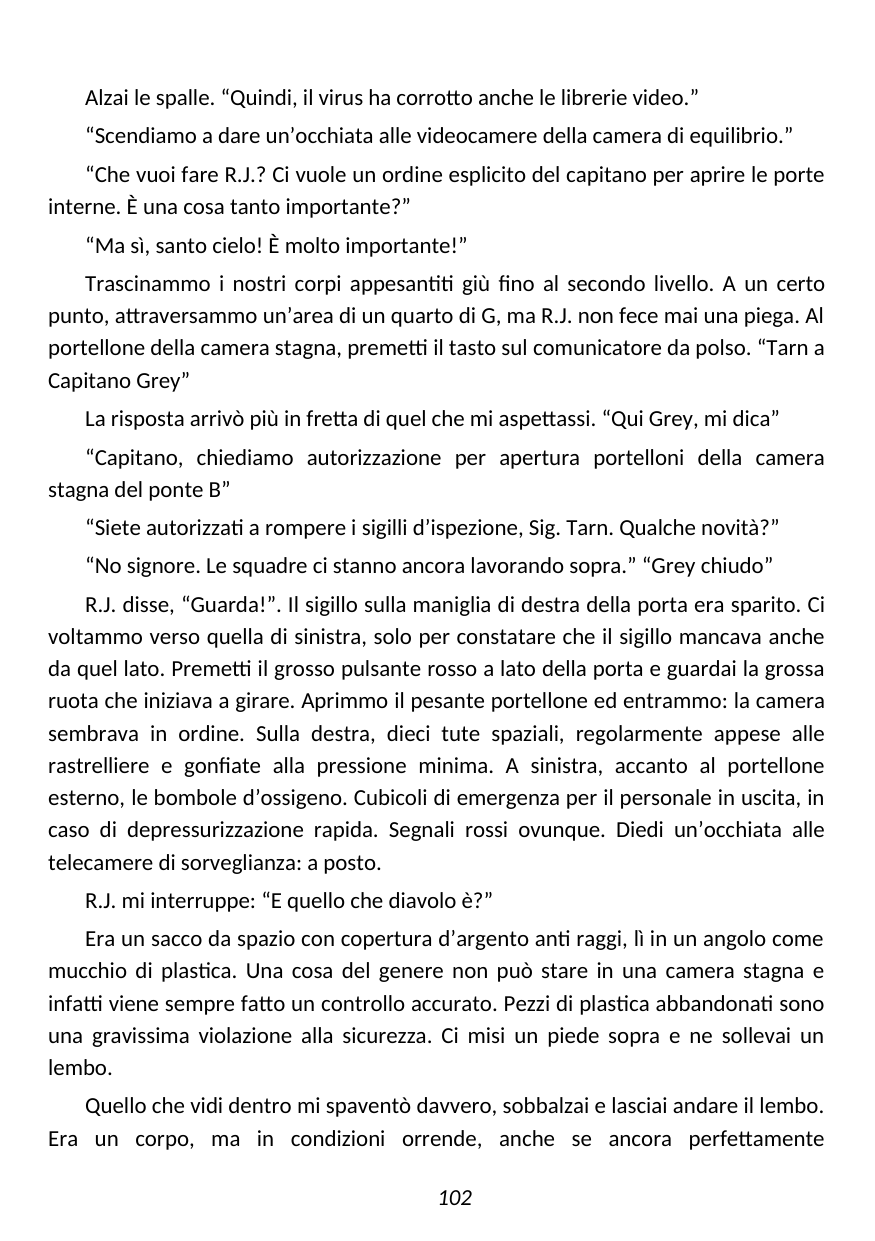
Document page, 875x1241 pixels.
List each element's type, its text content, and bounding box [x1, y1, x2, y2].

text “Scendiamo a dare un’occhiata alle videocamere della camera di equilibrio.” [48, 122, 826, 150]
text “Capitano, chiediamo autorizzazione per apertura portelloni della camera stagna del ponte B” [48, 443, 826, 503]
text R.J. disse, “Guarda!”. Il sigillo sulla maniglia di destra della porta era sparito. Ci voltammo verso quella di sinistra, solo per constatare che il sigillo mancava anche da quel lato. Premetti il grosso pulsante rosso a lato della porta e guardai la grossa ruota che iniziava a girare. Aprimmo il pesante portellone ed entrammo: la camera sembrava in ordine. Sulla destra, dieci tute spaziali, regolarmente appese alle rastrelliere e gonfiate alla pressione minima. A sinistra, accanto al portellone esterno, le bombole d’ossigeno. Cubicoli di emergenza per il personale in uscita, in caso di depressurizzazione rapida. Segnali rossi ovunque. Diedi un’occhiata alle telecamere di sorveglianza: a posto. [48, 590, 826, 876]
text “Che vuoi fare R.J.? Ci vuole un ordine esplicito del capitano per aprire le porte interne. È una cosa tanto importante?” [48, 160, 826, 220]
text Trascinammo i nostri corpi appesantiti giù fino al secondo livello. A un certo punto, attraversammo un’area di un quarto di G, ma R.J. non fece mai una piega. Al portellone della camera stagna, premetti il tasto sul comunicatore da polso. “Tarn a Capitano Grey” [48, 269, 826, 394]
text Era un sacco da spazio con copertura d’argento anti raggi, lì in un angolo come mucchio di plastica. Una cosa del genere non può stare in una camera stagna e infatti viene sempre fatto un controllo accurato. Pezzi di plastica abbandonati sono una gravissima violazione alla sicurezza. Ci misi un piede sopra e ne sollevai un lembo. [48, 924, 826, 1081]
text Quello che vidi dentro mi spaventò davvero, sobbalzai e lasciai andare il lembo. Era un corpo, ma in condizioni orrende, anche se ancora perfettamente [48, 1092, 826, 1152]
text R.J. mi interruppe: “E quello che diavolo è?” [48, 886, 826, 914]
text “Ma sì, santo cielo! È molto importante!” [48, 231, 826, 259]
text Alzai le spalle. “Quindi, il virus ha corrotto anche le librerie video.” [48, 83, 826, 111]
text “No signore. Le squadre ci stanno ancora lavorando sopra.” “Grey chiudo” [48, 552, 826, 580]
text “Siete autorizzati a rompere i sigilli d’ispezione, Sig. Tarn. Qualche novità?” [48, 513, 826, 541]
text La risposta arrivò più in fretta di quel che mi aspettassi. “Qui Grey, mi dica” [48, 404, 826, 432]
